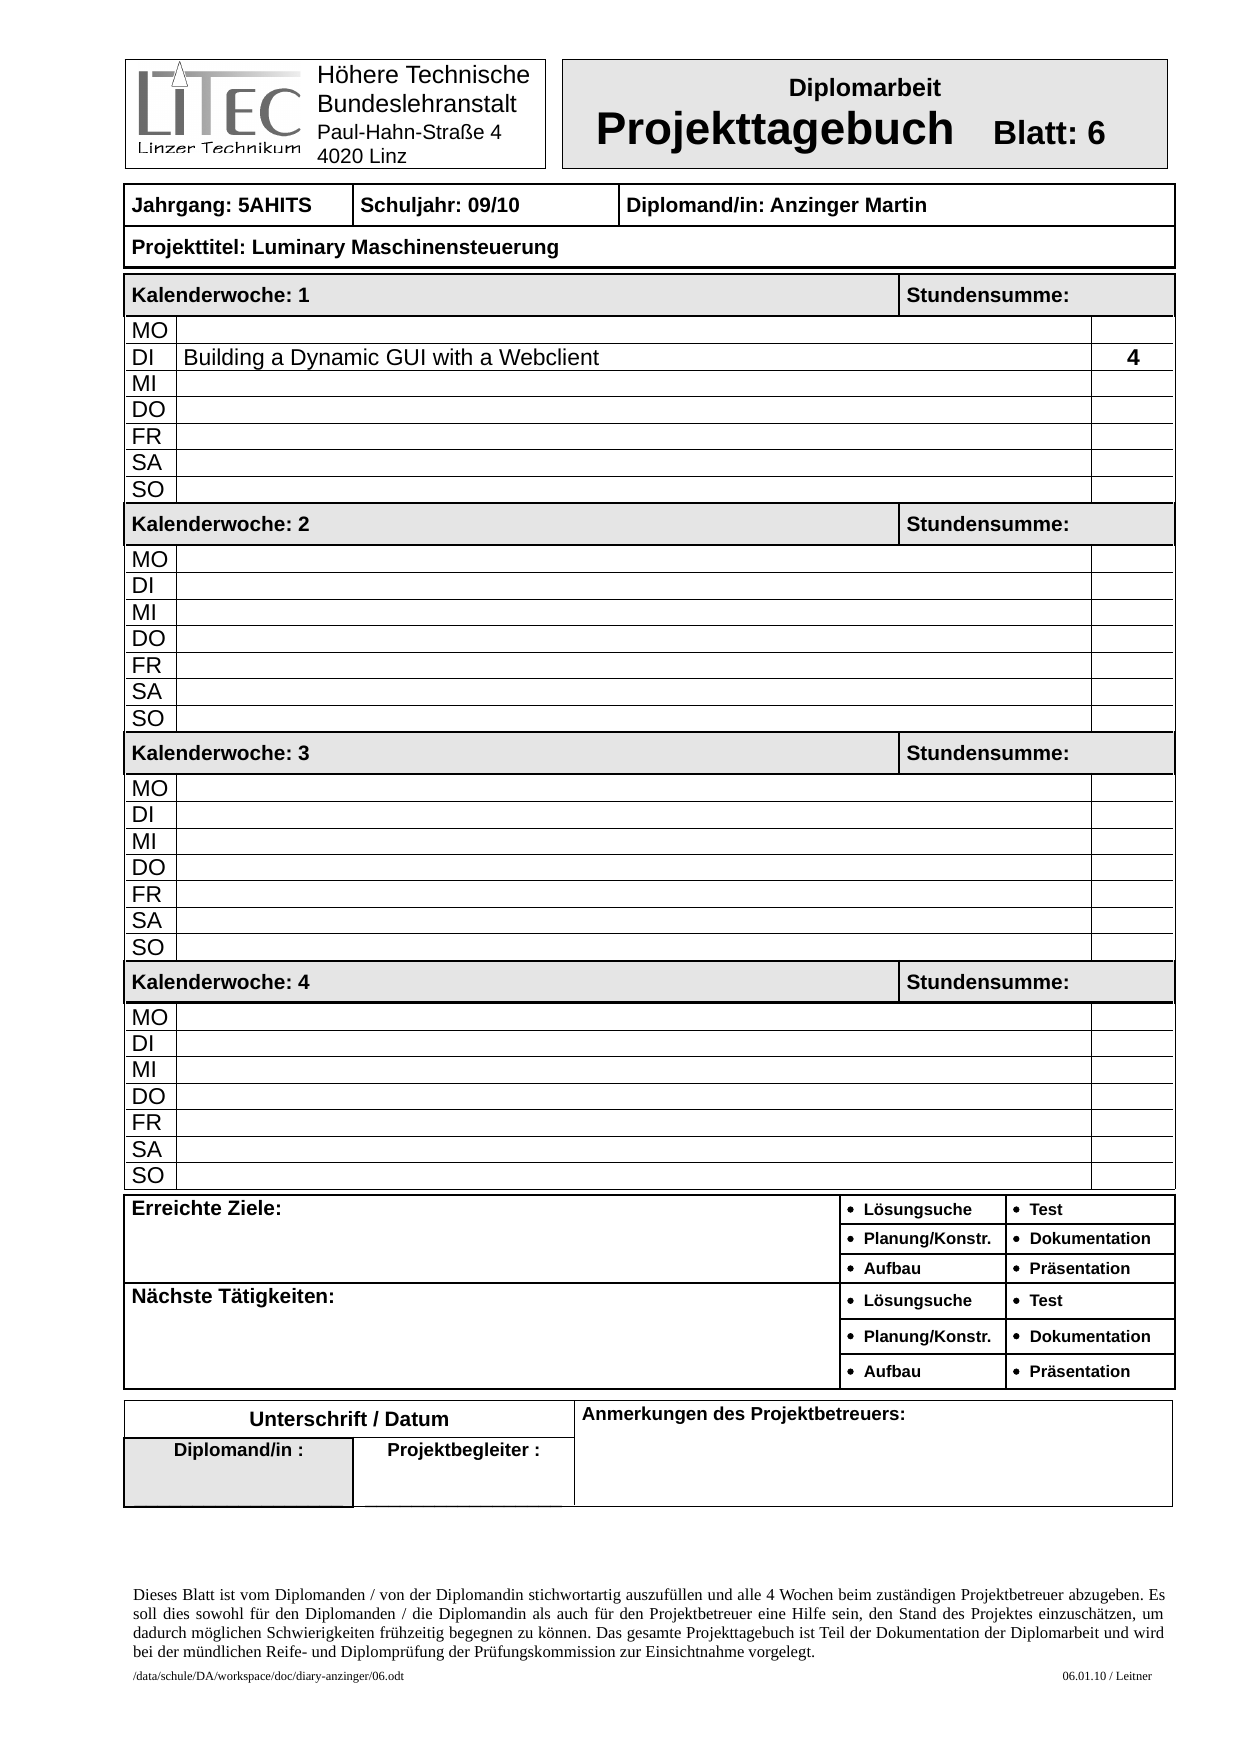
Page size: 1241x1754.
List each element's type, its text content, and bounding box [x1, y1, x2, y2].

table_cell [1092, 705, 1175, 731]
table_cell Kalenderwoche: 2 [125, 502, 898, 544]
table_cell [1092, 315, 1175, 343]
table_cell DO [125, 625, 176, 652]
table_cell [177, 1163, 1091, 1189]
table_header Kalenderwoche: 1 [125, 275, 898, 315]
table_cell SA [125, 907, 176, 933]
table_header Jahrgang: 5AHITS [125, 185, 352, 225]
table_cell Nächste Tätigkeiten: [125, 1284, 839, 1388]
table_cell  Präsentation [1007, 1255, 1174, 1282]
table_cell [177, 626, 1091, 652]
table_cell SO [125, 933, 176, 960]
table_cell MO [125, 315, 176, 343]
table_cell [177, 600, 1091, 625]
table_cell [1092, 396, 1175, 423]
table_cell [177, 1004, 1091, 1030]
table_cell DI [125, 801, 176, 827]
table_cell [1092, 1083, 1175, 1109]
table_header Diplomand/in: Anzinger Martin [620, 185, 1174, 225]
table_header  Lösungsuche [841, 1196, 1005, 1223]
table_cell SO [125, 705, 176, 731]
table_header Erreichte Ziele: [125, 1196, 839, 1282]
table_cell MO [125, 544, 176, 572]
table_cell  Aufbau [841, 1355, 1005, 1388]
table_cell Projektbegleiter : _________________ [354, 1438, 574, 1506]
table_cell Projekttitel: Luminary Maschinensteuerung [125, 227, 1174, 266]
table_cell [1092, 907, 1175, 933]
table_cell [1092, 652, 1175, 678]
table_cell [1092, 773, 1175, 801]
table_cell [177, 706, 1091, 731]
table_cell  Test [1007, 1284, 1174, 1317]
table_cell [1092, 1030, 1175, 1056]
table_cell [177, 908, 1091, 933]
table_cell [177, 802, 1091, 827]
table_cell [1092, 678, 1175, 704]
table_cell [177, 1031, 1091, 1056]
table_cell  Aufbau [841, 1255, 1005, 1282]
table_cell  Dokumentation [1007, 1225, 1174, 1252]
table_header Stundensumme: [900, 275, 1174, 315]
table_cell FR [125, 652, 176, 678]
table_cell [177, 934, 1091, 960]
table_cell [177, 881, 1091, 907]
table_cell DI [125, 1030, 176, 1056]
table_cell SO [125, 1162, 176, 1189]
table_cell [1092, 544, 1175, 572]
table_cell MO [125, 1001, 176, 1030]
table_cell [177, 477, 1091, 502]
table_cell MI [125, 599, 176, 625]
table_cell SA [125, 1136, 176, 1162]
table_cell [1092, 370, 1175, 396]
table_cell DO [125, 1083, 176, 1109]
table_cell Stundensumme: [900, 731, 1174, 773]
table_cell [177, 653, 1091, 678]
table_cell Kalenderwoche: 4 [125, 960, 898, 1001]
table_cell [177, 855, 1091, 880]
table_cell Building a Dynamic GUI with a Webclient [177, 344, 1091, 370]
table_cell [1092, 801, 1175, 827]
table_cell Stundensumme: [900, 502, 1174, 544]
table_cell [177, 1137, 1091, 1162]
table_cell [177, 679, 1091, 704]
table_cell [1092, 599, 1175, 625]
table_cell  Präsentation [1007, 1355, 1174, 1388]
table_cell MI [125, 370, 176, 396]
table_cell SO [125, 476, 176, 502]
table_cell 4 [1092, 343, 1175, 370]
table_cell [177, 1110, 1091, 1136]
table_cell DO [125, 396, 176, 423]
table_cell [177, 317, 1091, 343]
table_cell MO [125, 773, 176, 801]
table_cell [1092, 1056, 1175, 1083]
table_cell Stundensumme: [900, 960, 1174, 1001]
table_header Unterschrift / Datum [125, 1401, 574, 1437]
table_cell  Planung/Konstr. [841, 1320, 1005, 1353]
table_cell SA [125, 449, 176, 476]
table_cell Kalenderwoche: 3 [125, 731, 898, 773]
table_cell Diplomand/in : __________________ [125, 1439, 352, 1506]
table_cell [177, 829, 1091, 854]
table_header  Test [1007, 1196, 1174, 1223]
table_cell [1092, 933, 1175, 960]
table_cell SA [125, 678, 176, 704]
table_cell [177, 397, 1091, 423]
table_cell [1092, 476, 1175, 502]
table_cell DO [125, 854, 176, 880]
table_cell DI [125, 572, 176, 599]
table_cell [177, 1057, 1091, 1083]
table_cell [177, 546, 1091, 572]
table_cell DI [125, 343, 176, 370]
table_cell [1092, 854, 1175, 880]
table_header Anmerkungen des Projektbetreuers: [574, 1401, 1172, 1506]
table_cell [177, 424, 1091, 449]
table_cell [1092, 1109, 1175, 1136]
table_cell MI [125, 828, 176, 854]
table_cell [1092, 1162, 1175, 1189]
table_cell [177, 573, 1091, 599]
table_cell FR [125, 423, 176, 449]
table_cell  Dokumentation [1007, 1320, 1174, 1353]
table_cell [1092, 572, 1175, 599]
table_cell [1092, 449, 1175, 476]
table_cell [1092, 828, 1175, 854]
table_cell [1092, 625, 1175, 652]
table_cell [177, 1084, 1091, 1109]
table_cell  Planung/Konstr. [841, 1225, 1005, 1252]
table_cell MI [125, 1056, 176, 1083]
table_cell [177, 775, 1091, 801]
table_cell [177, 450, 1091, 476]
table_cell FR [125, 880, 176, 907]
table_cell  Lösungsuche [841, 1284, 1005, 1317]
table_cell [1092, 1136, 1175, 1162]
table_cell [1092, 1001, 1175, 1030]
table_cell [1092, 880, 1175, 907]
table_cell [1092, 423, 1175, 449]
table_cell [177, 371, 1091, 396]
table_header Schuljahr: 09/10 [354, 185, 618, 225]
table_cell FR [125, 1109, 176, 1136]
